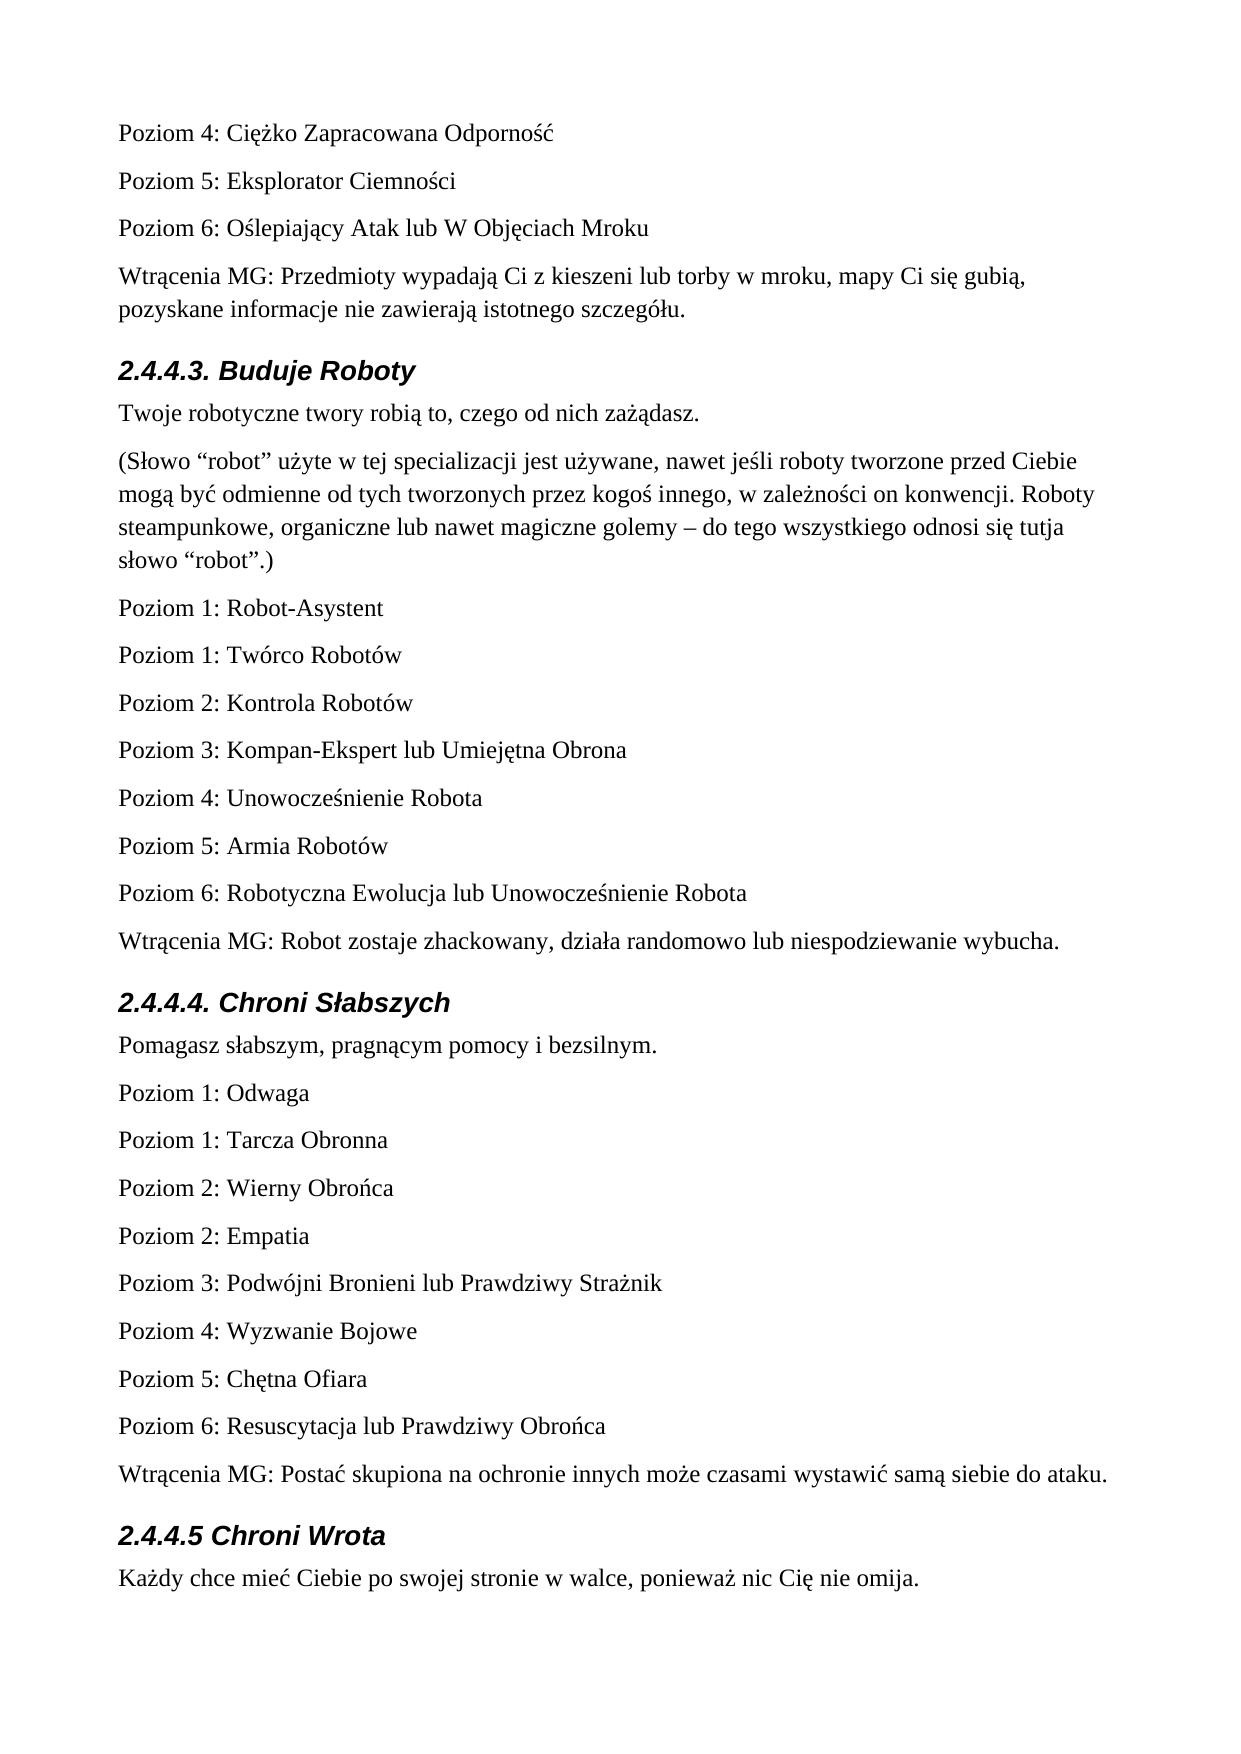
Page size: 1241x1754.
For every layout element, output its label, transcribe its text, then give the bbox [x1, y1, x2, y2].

text (Słowo “robot” użyte w tej specializacji jest używane, nawet jeśli roboty tworzone przed Ciebie mogą być odmienne od tych tworzonych przez kogoś innego, w zależności on konwencji. Roboty steampunkowe, organiczne lub nawet magiczne golemy – do tego wszystkiego odnosi się tutja słowo “robot”.) [118, 446, 1122, 574]
subtitle 2.4.4.5 Chroni Wrota [118, 1519, 1122, 1551]
text Poziom 5: Eksplorator Ciemności [118, 166, 1122, 194]
subtitle 2.4.4.4. Chroni Słabszych [118, 986, 1122, 1018]
text Poziom 2: Wierny Obrońca [118, 1173, 1122, 1202]
text Pomagasz słabszym, pragnącym pomocy i bezsilnym. [118, 1030, 1122, 1059]
text Poziom 5: Armia Robotów [118, 831, 1122, 859]
text Poziom 1: Tarcza Obronna [118, 1126, 1122, 1154]
text Poziom 5: Chętna Ofiara [118, 1364, 1122, 1392]
text Poziom 1: Twórco Robotów [118, 640, 1122, 669]
text Poziom 4: Ciężko Zapracowana Odporność [118, 118, 1122, 147]
text Poziom 2: Kontrola Robotów [118, 688, 1122, 717]
text Poziom 6: Robotyczna Ewolucja lub Unowocześnienie Robota [118, 878, 1122, 907]
text Poziom 6: Resuscytacja lub Prawdziwy Obrońca [118, 1411, 1122, 1440]
text Wtrącenia MG: Przedmioty wypadają Ci z kieszeni lub torby w mroku, mapy Ci się gubią, pozyskane informacje nie zawierają istotnego szczegółu. [118, 261, 1122, 323]
text Wtrącenia MG: Robot zostaje zhackowany, działa randomowo lub niespodziewanie wybucha. [118, 926, 1122, 955]
text Poziom 1: Odwaga [118, 1078, 1122, 1107]
text Poziom 4: Wyzwanie Bojowe [118, 1316, 1122, 1345]
text Twoje robotyczne twory robią to, czego od nich zażądasz. [118, 398, 1122, 427]
text Poziom 3: Podwójni Bronieni lub Prawdziwy Strażnik [118, 1268, 1122, 1297]
text Poziom 2: Empatia [118, 1221, 1122, 1249]
text Każdy chce mieć Ciebie po swojej stronie w walce, ponieważ nic Cię nie omija. [118, 1563, 1122, 1592]
text Poziom 3: Kompan-Ekspert lub Umiejętna Obrona [118, 736, 1122, 764]
text Poziom 6: Oślepiający Atak lub W Objęciach Mroku [118, 213, 1122, 242]
text Wtrącenia MG: Postać skupiona na ochronie innych może czasami wystawić samą siebie do ataku. [118, 1459, 1122, 1488]
text Poziom 4: Unowocześnienie Robota [118, 783, 1122, 812]
subtitle 2.4.4.3. Buduje Roboty [118, 354, 1122, 386]
text Poziom 1: Robot-Asystent [118, 593, 1122, 621]
